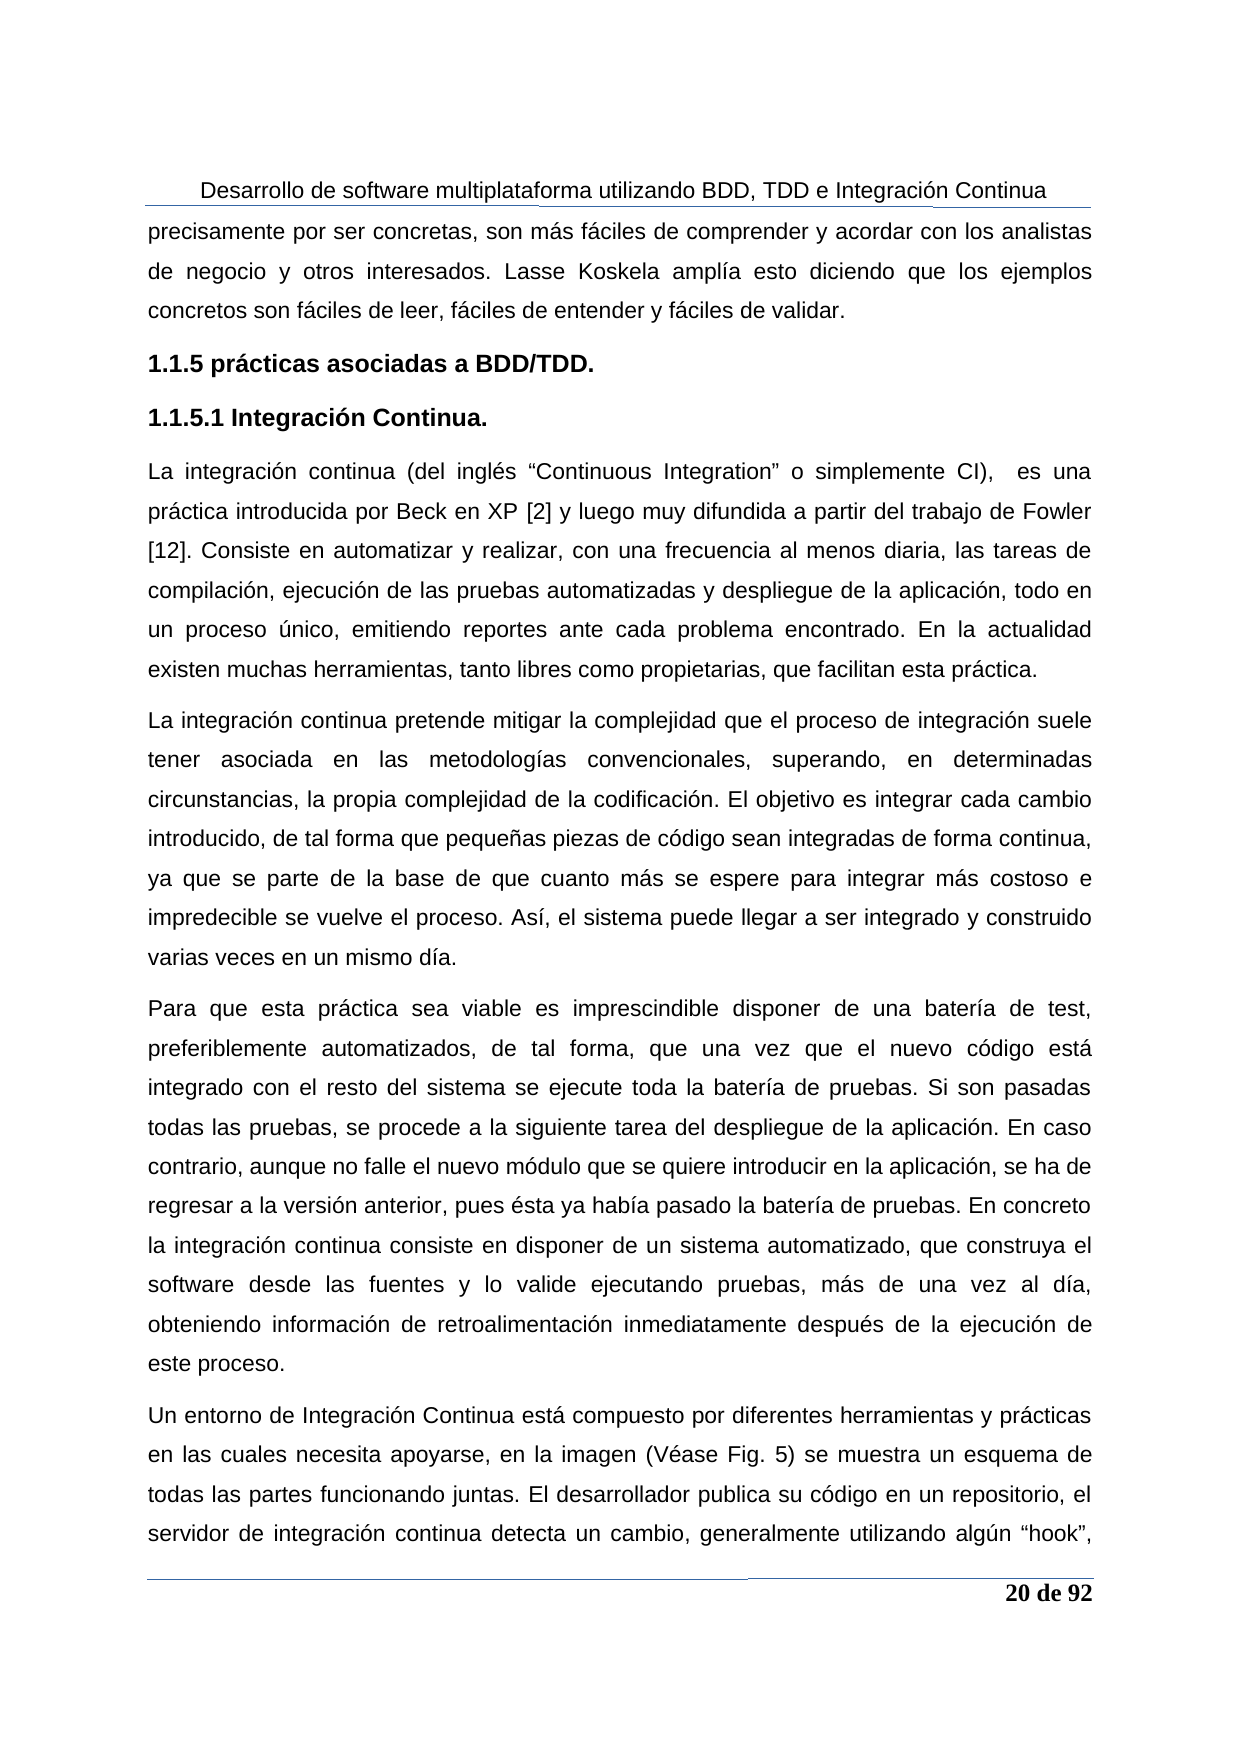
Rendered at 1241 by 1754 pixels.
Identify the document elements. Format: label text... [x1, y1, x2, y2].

text Para que esta práctica sea viable es imprescindible disponer de una batería de test, preferiblemente automatizados, de tal forma, que una vez que el nuevo código está integrado con el resto del sistema se ejecute toda la batería de pruebas. Si son pasadas todas las pruebas, se procede a la siguiente tarea del despliegue de la aplicación. En caso contrario, aunque no falle el nuevo módulo que se quiere introducir en la aplicación, se ha de regresar a la versión anterior, pues ésta ya había pasado la batería de pruebas. En concreto la integración continua consiste en disponer de un sistema automatizado, que construya el software desde las fuentes y lo valide ejecutando pruebas, más de una vez al día, obteniendo información de retroalimentación inmediatamente después de la ejecución de este proceso. [148, 995, 1093, 1377]
text La integración continua pretende mitigar la complejidad que el proceso de integración suele tener asociada en las metodologías convencionales, superando, en determinadas circunstancias, la propia complejidad de la codificación. El objetivo es integrar cada cambio introducido, de tal forma que pequeñas piezas de código sean integradas de forma continua, ya que se parte de la base de que cuanto más se espere para integrar más costoso e impredecible se vuelve el proceso. Así, el sistema puede llegar a ser integrado y construido varias veces en un mismo día. [148, 707, 1093, 970]
text La integración continua (del inglés “Continuous Integration” o simplemente CI), es una práctica introducida por Beck en XP [2] y luego muy difundida a partir del trabajo de Fowler [12]. Consiste en automatizar y realizar, con una frecuencia al menos diaria, las tareas de compilación, ejecución de las pruebas automatizadas y despliegue de la aplicación, todo en un proceso único, emitiendo reportes ante cada problema encontrado. En la actualidad existen muchas herramientas, tanto libres como propietarias, que facilitan esta práctica. [148, 458, 1093, 682]
text precisamente por ser concretas, son más fáciles de comprender y acordar con los analistas de negocio y otros interesados. Lasse Koskela amplía esto diciendo que los ejemplos concretos son fáciles de leer, fáciles de entender y fáciles de validar. [148, 218, 1093, 324]
text 1.1.5 prácticas asociadas a BDD/TDD. [148, 348, 1093, 377]
text 1.1.5.1 Integración Continua. [148, 403, 1093, 432]
text Un entorno de Integración Continua está compuesto por diferentes herramientas y prácticas en las cuales necesita apoyarse, en la imagen (Véase Fig. 5) se muestra un esquema de todas las partes funcionando juntas. El desarrollador publica su código en un repositorio, el servidor de integración continua detecta un cambio, generalmente utilizando algún “hook”, [148, 1402, 1093, 1546]
